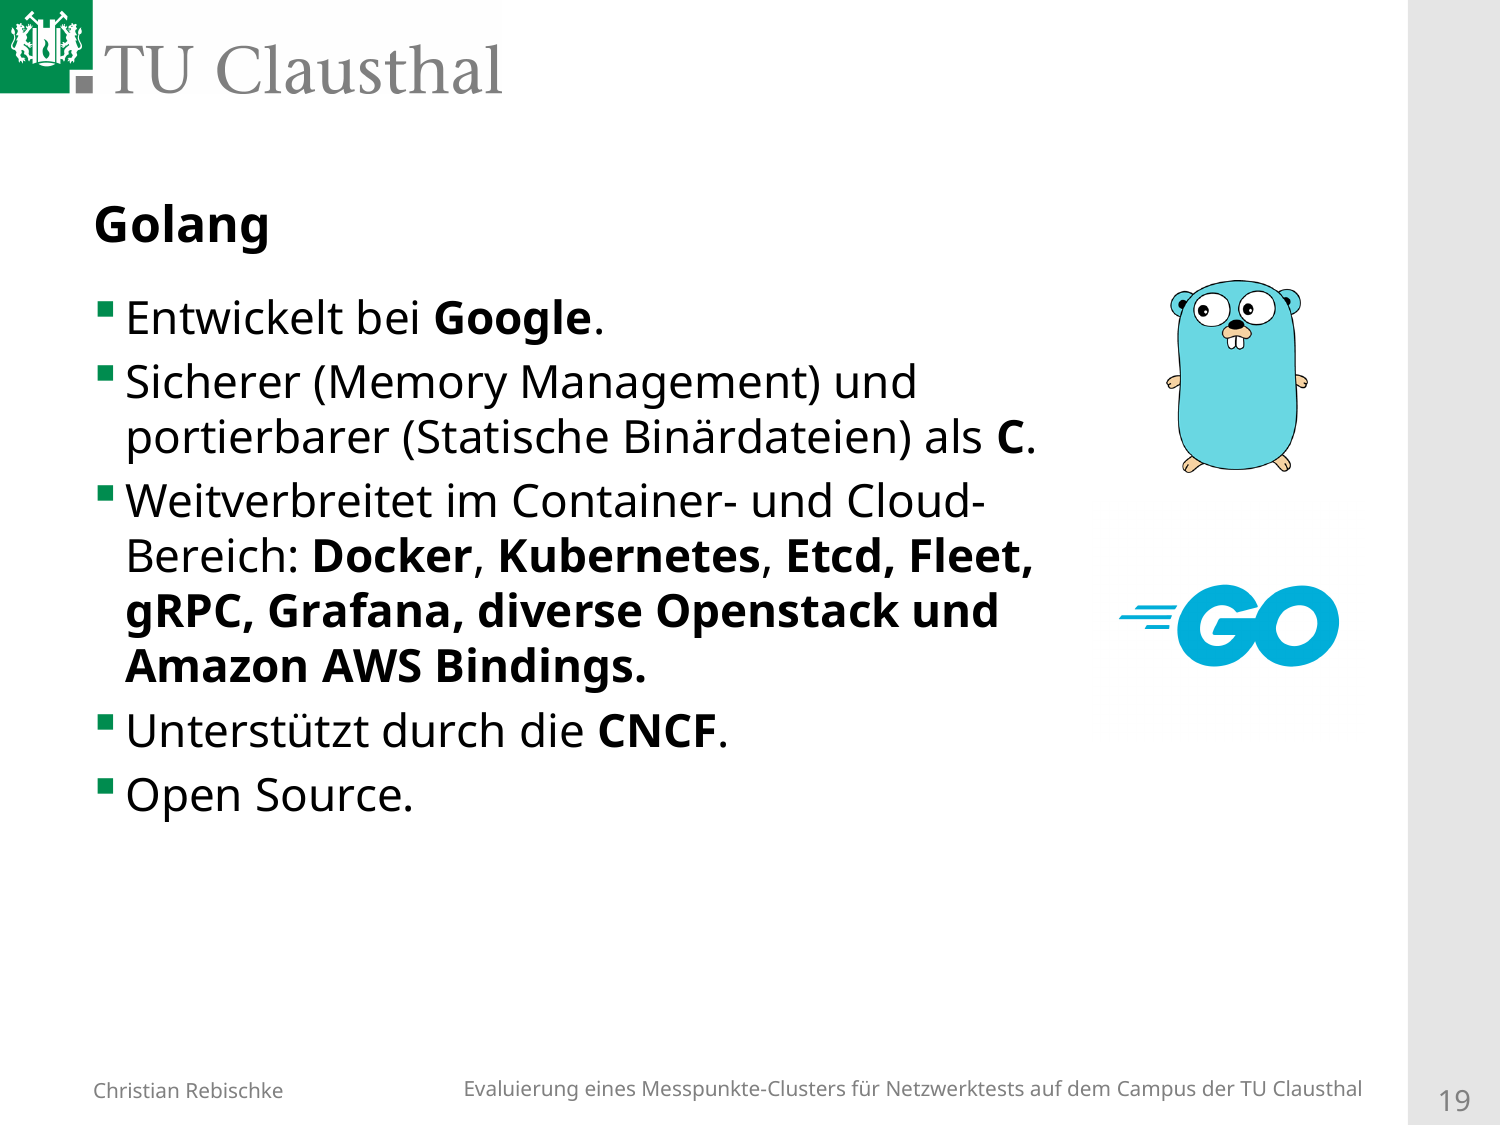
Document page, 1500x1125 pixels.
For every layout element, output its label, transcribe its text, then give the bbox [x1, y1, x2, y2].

picture [1092, 501, 1365, 743]
list Entwickelt bei Google. Sicherer (Memory Management) und portierbarer (Statische Binärdateien) als C. Weitverbreitet im Container- und Cloud-Bereich: Docker, Kubernetes, Etcd, Fleet, gRPC, Grafana, diverse Openstack und Amazon AWS Bindings. Unterstützt durch die CNCF. Open Source. [78, 280, 1152, 949]
picture [0, 0, 502, 94]
picture [1166, 280, 1308, 473]
title Golang [79, 184, 1375, 279]
